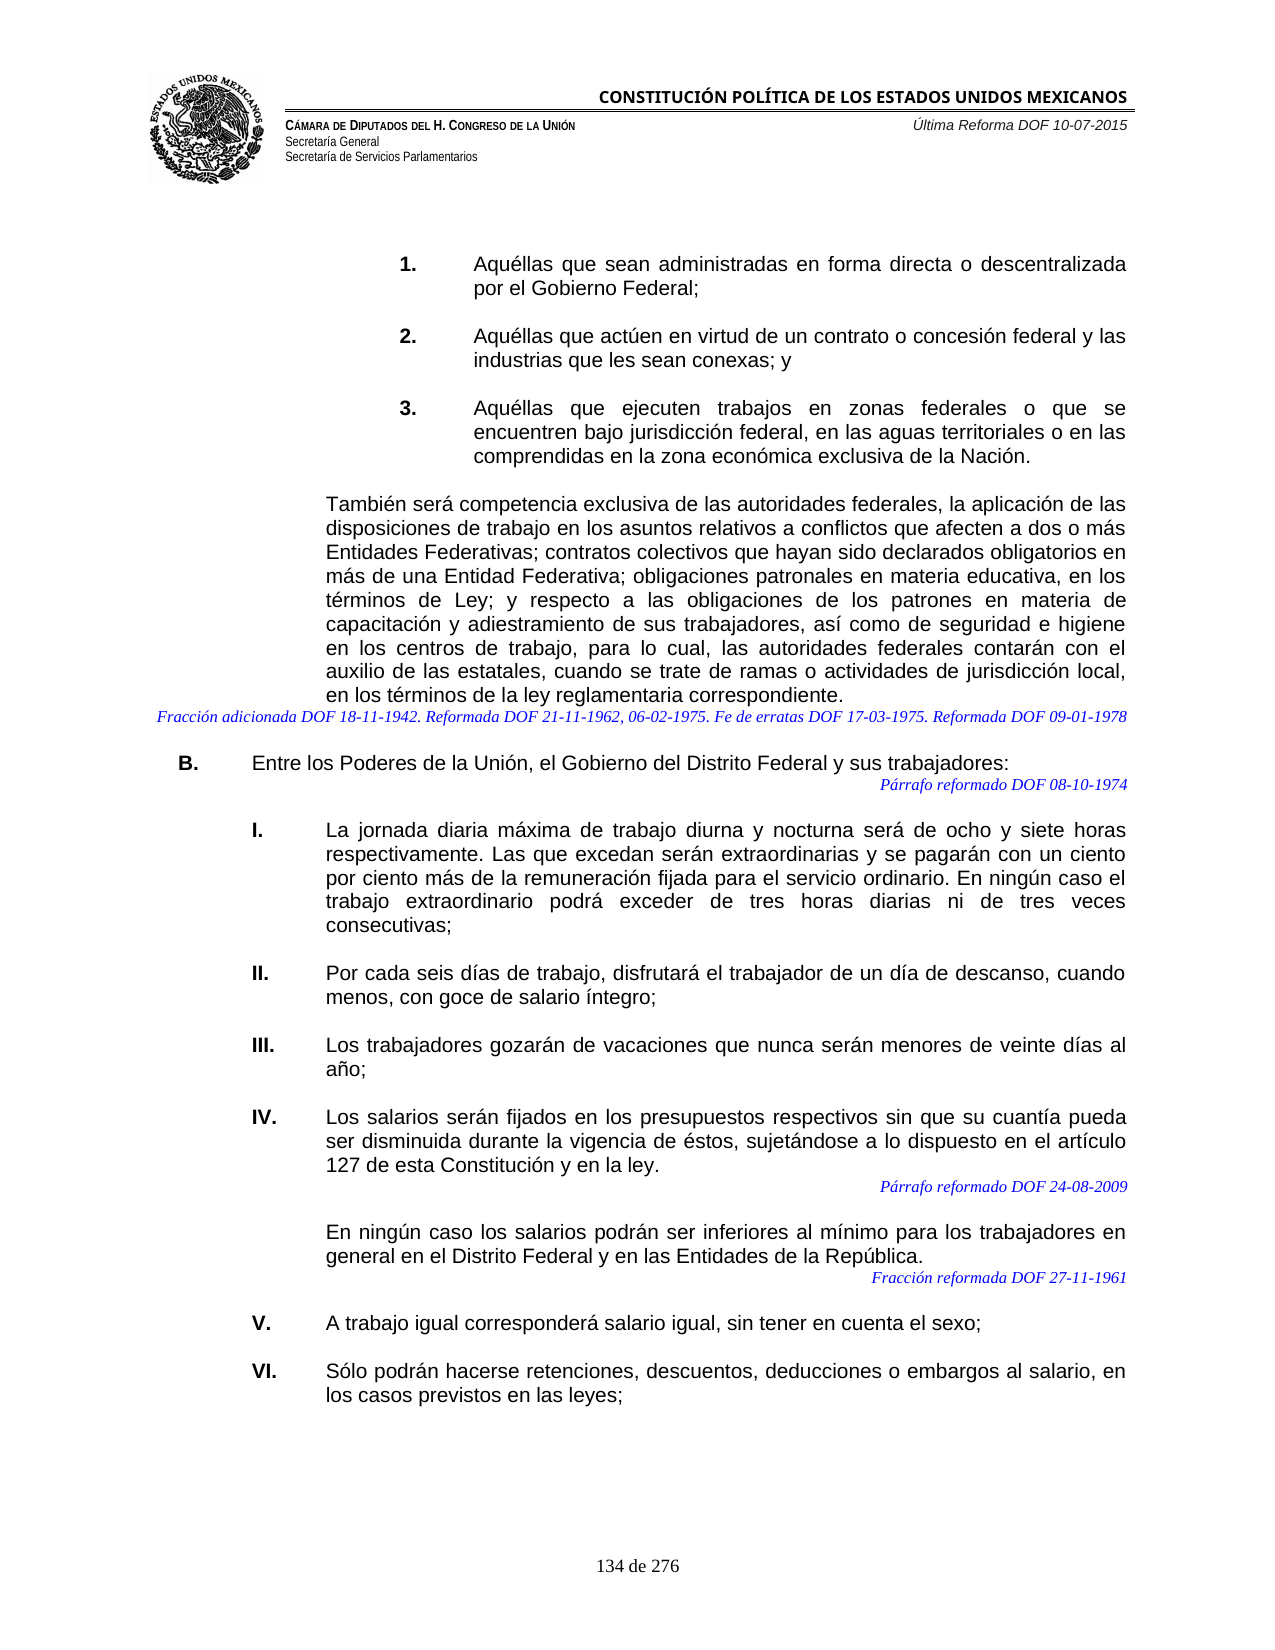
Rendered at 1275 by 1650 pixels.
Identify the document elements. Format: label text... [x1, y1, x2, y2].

text 2. Aquéllas que actúen en virtud de un contrato o concesión federal y las industrias que les sean conexas; y [399, 324, 1127, 372]
text Párrafo reformado DOF 24-08-2009 [148, 1177, 1127, 1196]
text III. Los trabajadores gozarán de vacaciones que nunca serán menores de veinte días al año; [252, 1033, 1127, 1081]
text I. La jornada diaria máxima de trabajo diurna y nocturna será de ocho y siete horas respectivamente. Las que excedan serán extraordinarias y se pagarán con un ciento por ciento más de la remuneración fijada para el servicio ordinario. En ningún caso el trabajo extraordinario podrá exceder de tres horas diarias ni de tres veces consecutivas; [252, 817, 1127, 937]
text 1. Aquéllas que sean administradas en forma directa o descentralizada por el Gobierno Federal; [399, 252, 1127, 300]
text 3. Aquéllas que ejecuten trabajos en zonas federales o que se encuentren bajo jurisdicción federal, en las aguas territoriales o en las comprendidas en la zona económica exclusiva de la Nación. [399, 396, 1127, 468]
text II. Por cada seis días de trabajo, disfrutará el trabajador de un día de descanso, cuando menos, con goce de salario íntegro; [252, 961, 1127, 1009]
text V. A trabajo igual corresponderá salario igual, sin tener en cuenta el sexo; [252, 1311, 1127, 1335]
text Fracción reformada DOF 27-11-1961 [148, 1268, 1127, 1287]
text Fracción adicionada DOF 18-11-1942. Reformada DOF 21-11-1962, 06-02-1975. Fe de erratas DOF 17-03-1975. Reformada DOF 09-01-1978 [148, 707, 1127, 726]
text VI. Sólo podrán hacerse retenciones, descuentos, deducciones o embargos al salario, en los casos previstos en las leyes; [252, 1359, 1127, 1407]
text B. Entre los Poderes de la Unión, el Gobierno del Distrito Federal y sus trabajadores: [178, 750, 1127, 774]
text En ningún caso los salarios podrán ser inferiores al mínimo para los trabajadores en general en el Distrito Federal y en las Entidades de la República. [326, 1220, 1127, 1268]
text IV. Los salarios serán fijados en los presupuestos respectivos sin que su cuantía pueda ser disminuida durante la vigencia de éstos, sujetándose a lo dispuesto en el artículo 127 de esta Constitución y en la ley. [252, 1105, 1127, 1177]
text Párrafo reformado DOF 08-10-1974 [148, 774, 1127, 793]
text También será competencia exclusiva de las autoridades federales, la aplicación de las disposiciones de trabajo en los asuntos relativos a conflictos que afecten a dos o más Entidades Federativas; contratos colectivos que hayan sido declarados obligatorios en más de una Entidad Federativa; obligaciones patronales en materia educativa, en los términos de Ley; y respecto a las obligaciones de los patrones en materia de capacitación y adiestramiento de sus trabajadores, así como de seguridad e higiene en los centros de trabajo, para lo cual, las autoridades federales contarán con el auxilio de las estatales, cuando se trate de ramas o actividades de jurisdicción local, en los términos de la ley reglamentaria correspondiente. [326, 492, 1127, 707]
